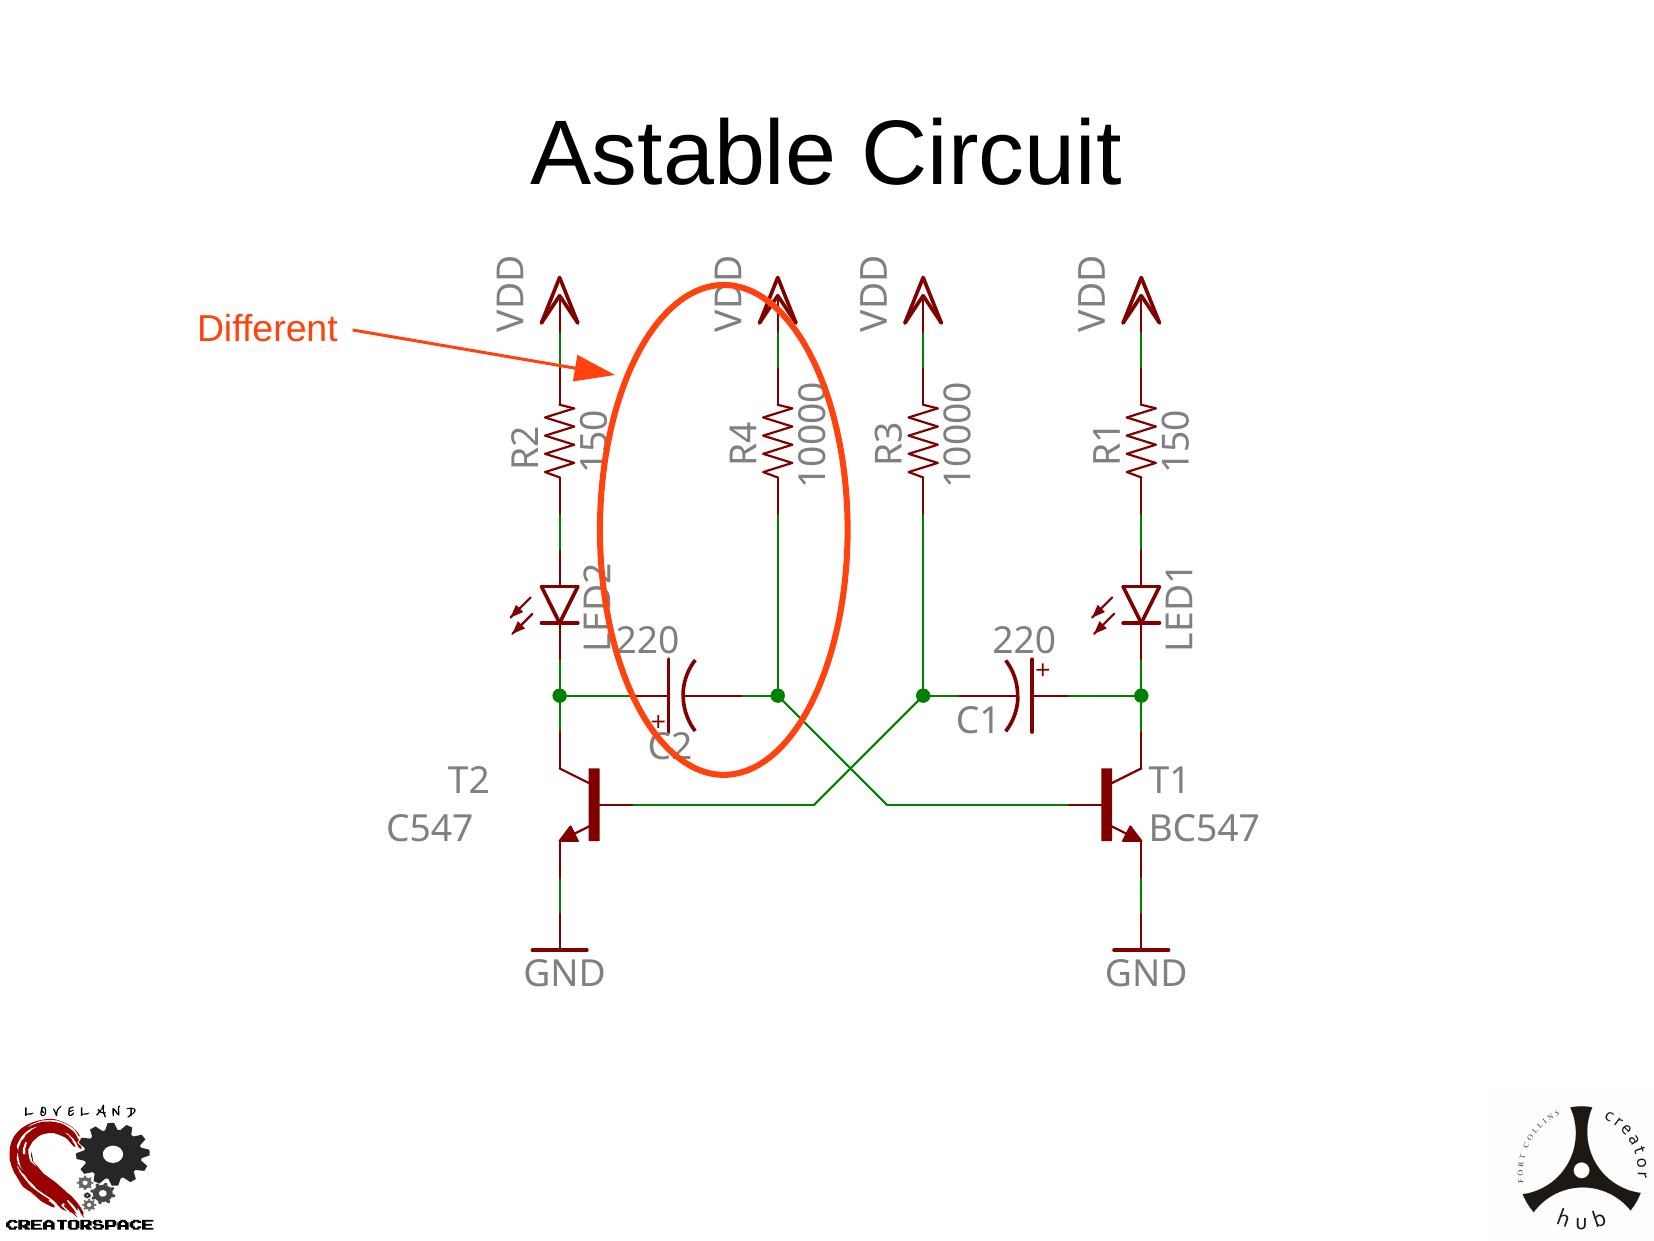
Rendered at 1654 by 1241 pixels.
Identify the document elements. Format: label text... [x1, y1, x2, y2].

title Astable Circuit [82, 49, 1571, 257]
picture [384, 245, 1270, 996]
text_box Different [182, 300, 353, 357]
picture [1485, 1090, 1654, 1241]
